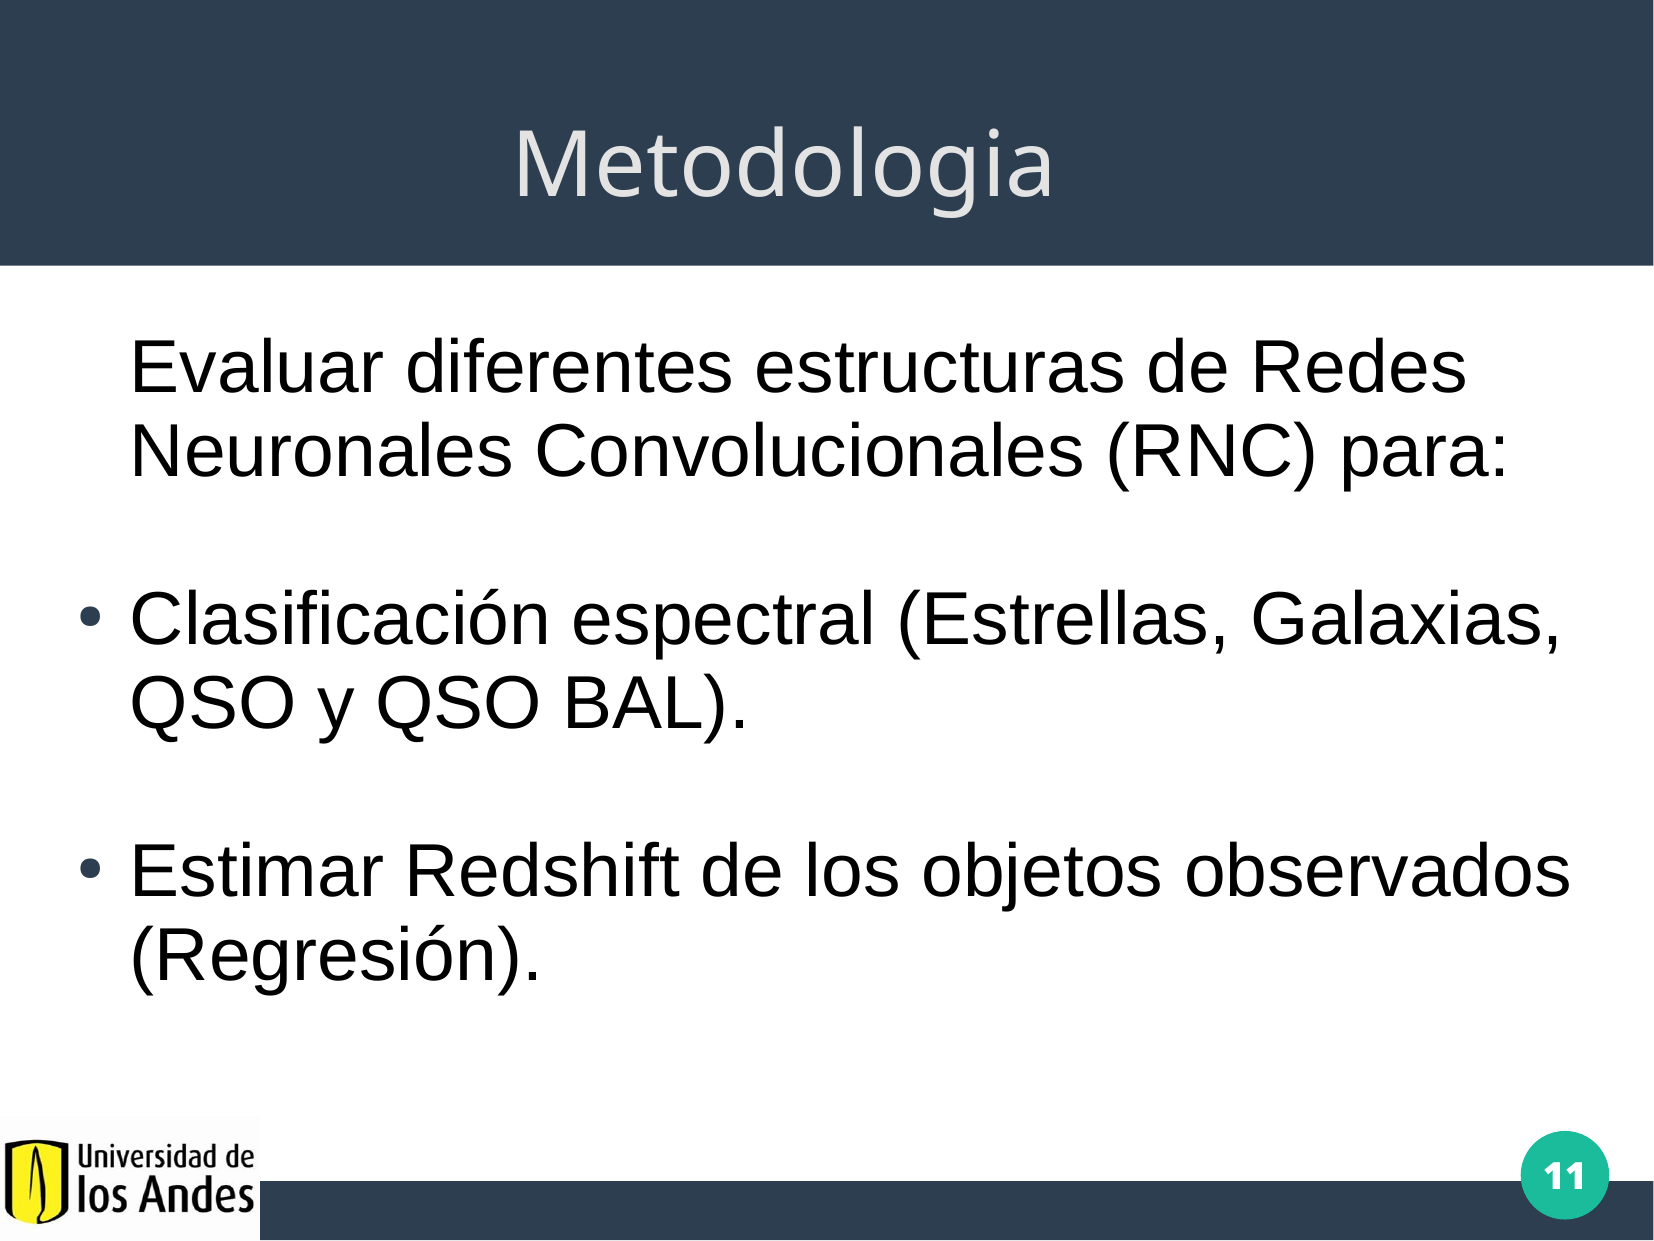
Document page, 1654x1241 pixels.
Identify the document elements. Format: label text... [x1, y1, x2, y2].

list Evaluar diferentes estructuras de Redes Neuronales Convolucionales (RNC) para: Clasificación espectral (Estrellas, Galaxias, QSO y QSO BAL). Estimar Redshift de los objetos observados (Regresión). [59, 324, 1595, 1152]
title Metodologia [70, 82, 1607, 241]
picture [0, 1116, 260, 1241]
